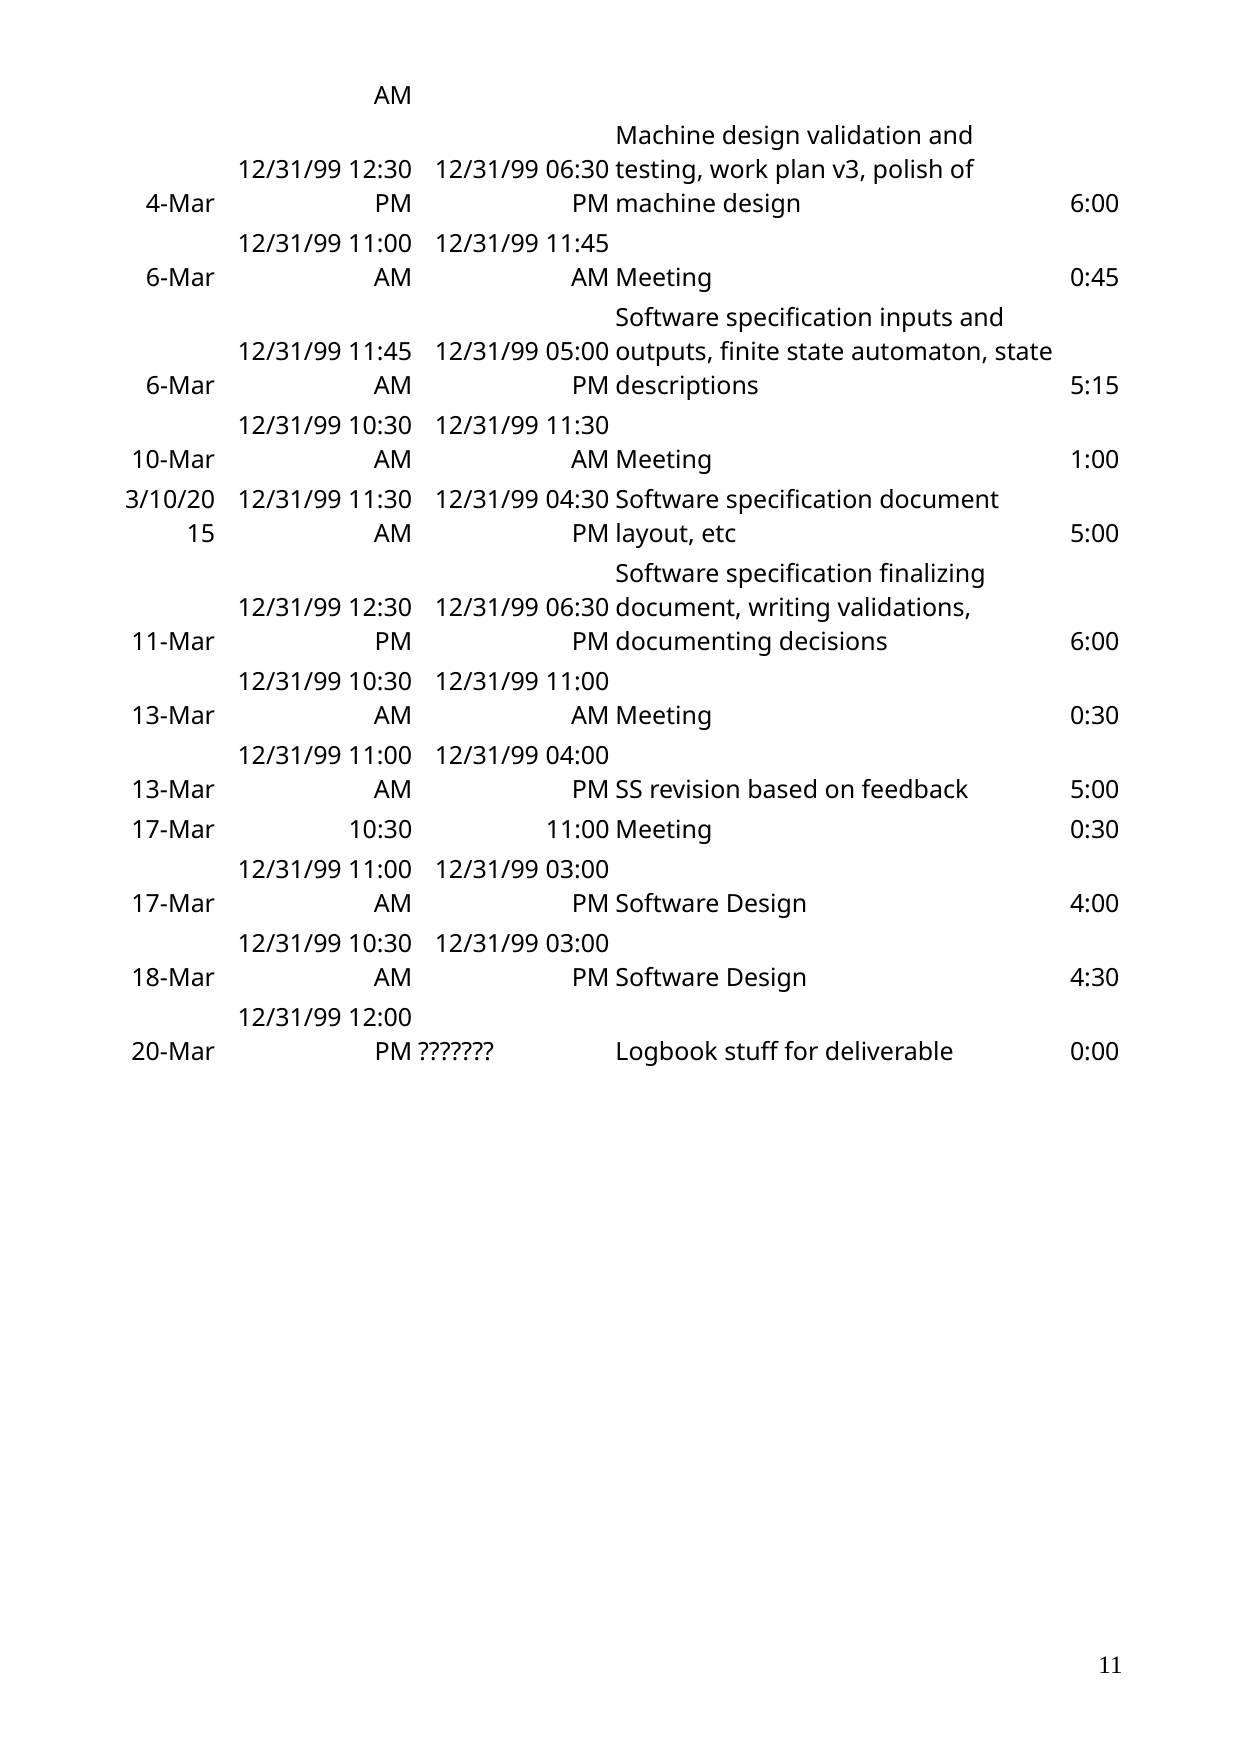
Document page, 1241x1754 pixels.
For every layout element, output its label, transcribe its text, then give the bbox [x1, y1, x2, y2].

table_cell 1:00 [1058, 405, 1122, 479]
table_cell 12/31/99 10:30 [218, 923, 415, 997]
table_cell 11-Mar [118, 553, 218, 661]
table_cell [1058, 75, 1122, 115]
table_cell 12/31/99 11:00 AM [218, 849, 415, 923]
table_cell 10-Mar [118, 405, 218, 479]
table_cell Software specification inputs and outputs, finite state automaton, state descriptions [612, 297, 1058, 405]
table_cell 4-Mar [118, 115, 218, 223]
table_cell 12/31/99 04:00 PM [415, 735, 612, 809]
table_cell 6-Mar [118, 223, 218, 297]
table_cell 12/31/99 03:00 PM [415, 923, 612, 997]
table_cell 12/31/99 04:30 PM [415, 479, 612, 553]
table_cell 4:30 [1058, 923, 1122, 997]
table_cell Machine design validation and testing, work plan v3, polish of machine design [612, 115, 1058, 223]
table_cell 12/31/99 11:45 AM [218, 297, 415, 405]
table_cell 12/31/99 11:00 AM [218, 735, 415, 809]
table_cell 12/31/99 03:00 PM [415, 849, 612, 923]
table_cell Meeting [612, 809, 1058, 849]
table_cell 13-Mar [118, 735, 218, 809]
table_cell AM [218, 75, 415, 115]
table_cell Software specification finalizing document, writing validations, documenting decisions [612, 553, 1058, 661]
table_cell 0:30 [1058, 809, 1122, 849]
table_cell ??????? [415, 997, 612, 1071]
table_cell 20-Mar [118, 997, 218, 1071]
table_cell Logbook stuff for deliverable [612, 997, 1058, 1071]
table_cell 0:45 [1058, 223, 1122, 297]
table_cell 12/31/99 11:30 AM [415, 405, 612, 479]
table_cell 12/31/99 12:30 PM [218, 553, 415, 661]
table_cell Software Design [612, 923, 1058, 997]
table_cell 6:00 [1058, 115, 1122, 223]
table_cell 12/31/99 06:30 PM [415, 553, 612, 661]
table_cell 4:00 [1058, 849, 1122, 923]
table_cell 12/31/99 06:30 PM [415, 115, 612, 223]
table_cell Meeting [612, 405, 1058, 479]
table_cell Software Design [612, 849, 1058, 923]
table_cell 18-Mar [118, 923, 218, 997]
table_cell Meeting [612, 223, 1058, 297]
table_cell Meeting [612, 661, 1058, 735]
table_cell 12/31/99 10:30 AM [218, 405, 415, 479]
table_cell 12/31/99 11:30 AM [218, 479, 415, 553]
table_cell 12/31/99 11:00 AM [415, 661, 612, 735]
table_cell 12/31/99 10:30 AM [218, 661, 415, 735]
table_cell 6-Mar [118, 297, 218, 405]
table_cell 12/31/99 05:00 PM [415, 297, 612, 405]
table_cell 11:00 [415, 809, 612, 849]
table_cell [612, 75, 1058, 115]
table_cell 17-Mar [118, 849, 218, 923]
table_cell 13-Mar [118, 661, 218, 735]
table_cell 12/31/99 12:00 PM [218, 997, 415, 1071]
table_cell 5:15 [1058, 297, 1122, 405]
table_cell [118, 75, 218, 115]
table_cell [415, 75, 612, 115]
table_cell 17-Mar [118, 809, 218, 849]
table_cell 5:00 [1058, 735, 1122, 809]
table_cell 12/31/99 12:30 PM [218, 115, 415, 223]
table_cell 6:00 [1058, 553, 1122, 661]
table_cell 0:30 [1058, 661, 1122, 735]
table_cell 12/31/99 11:00 AM [218, 223, 415, 297]
table_cell 10:30 [218, 809, 415, 849]
table_cell 12/31/99 11:45 AM [415, 223, 612, 297]
table_cell SS revision based on feedback [612, 735, 1058, 809]
table_cell Software specification document layout, etc [612, 479, 1058, 553]
table_cell 3/10/2015 [118, 479, 218, 553]
table_cell 5:00 [1058, 479, 1122, 553]
table_cell 0:00 [1058, 997, 1122, 1071]
